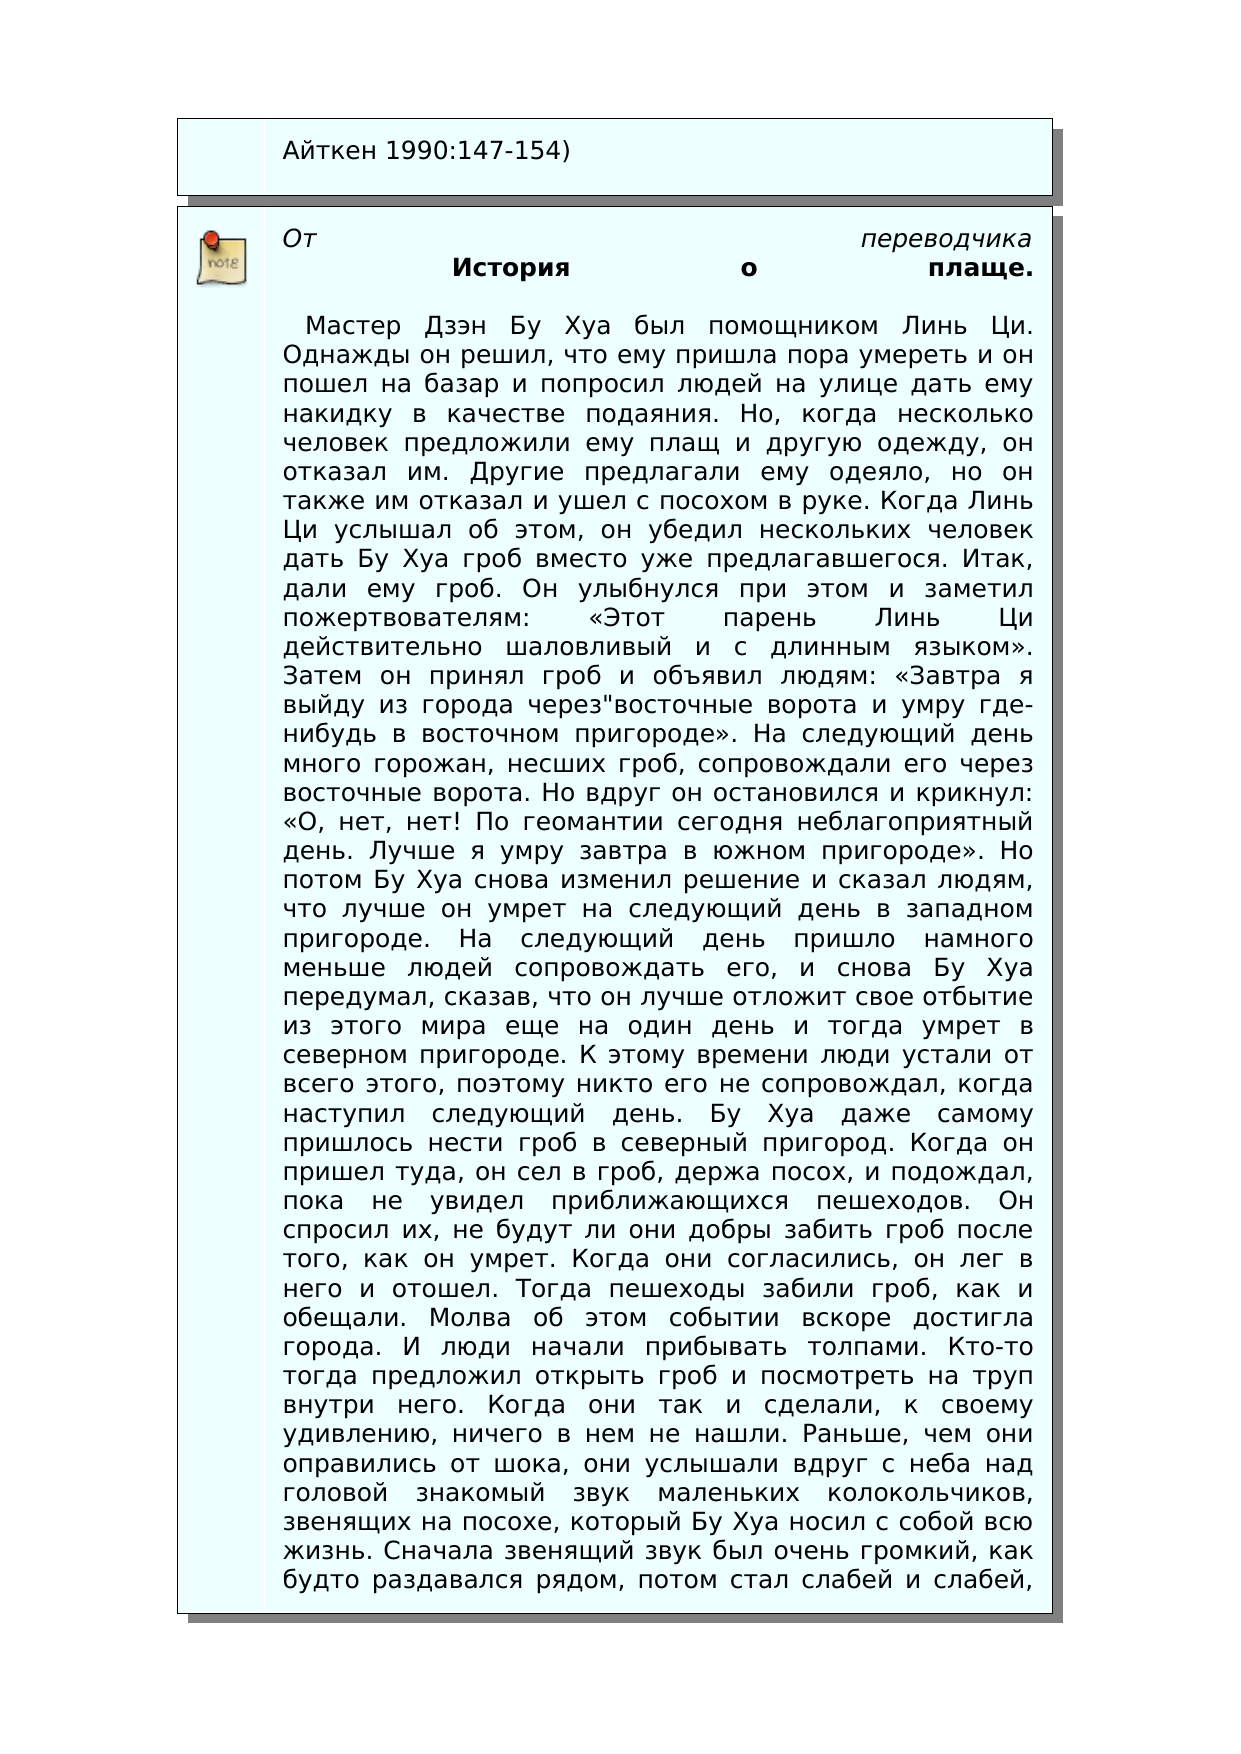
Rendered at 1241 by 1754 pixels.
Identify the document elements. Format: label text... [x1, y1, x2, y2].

table_header От переводчика История о плаще. Мастер Дзэн Бу Хуа был помощником Линь Ци. Однажды он решил, что ему пришла пора умереть и он пошел на базар и попросил людей на улице дать ему накидку в качестве подаяния. Но, когда несколько человек предложили ему плащ и другую одежду, он отказал им. Другие предлагали ему одеяло, но он также им отказал и ушел с посохом в руке. Когда Линь Ци услышал об этом, он убедил нескольких человек дать Бу Хуа гроб вместо уже предлагавшегося. Итак, дали ему гроб. Он улыбнулся при этом и заметил пожертвователям: «Этот парень Линь Ци действительно шаловливый и с длинным языком». Затем он принял гроб и объявил людям: «Завтра я выйду из города через"восточные ворота и умру где-нибудь в восточном пригороде». На следующий день много горожан, несших гроб, сопровождали его через восточные ворота. Но вдруг он остановился и крикнул: «О, нет, нет! По геомантии сегодня неблагоприятный день. Лучше я умру завтра в южном пригороде». Но потом Бу Хуа снова изменил решение и сказал людям, что лучше он умрет на следующий день в западном пригороде. На следующий день пришло намного меньше людей сопровождать его, и снова Бу Хуа передумал, сказав, что он лучше отложит свое отбытие из этого мира еще на один день и тогда умрет в северном пригороде. К этому времени люди устали от всего этого, поэтому никто его не сопровождал, когда наступил следующий день. Бу Хуа даже самому пришлось нести гроб в северный пригород. Когда он пришел туда, он сел в гроб, держа посох, и подождал, пока не увидел приближающихся пешеходов. Он спросил их, не будут ли они добры забить гроб после того, как он умрет. Когда они согласились, он лег в него и отошел. Тогда пешеходы забили гроб, как и обещали. Молва об этом событии вскоре достигла города. И люди начали прибывать толпами. Кто-то тогда предложил открыть гроб и посмотреть на труп внутри него. Когда они так и сделали, к своему удивлению, ничего в нем не нашли. Раньше, чем они оправились от шока, они услышали вдруг с неба над головой знакомый звук маленьких колокольчиков, звенящих на посохе, который Бу Хуа носил с собой всю жизнь. Сначала звенящий звук был очень громкий, как будто раздавался рядом, потом стал слабей и слабей, [265, 207, 1052, 1612]
table_header [178, 207, 264, 1612]
table_header [178, 119, 264, 195]
table_header Айткен 1990:147-154) [265, 119, 1052, 195]
picture [183, 223, 259, 299]
